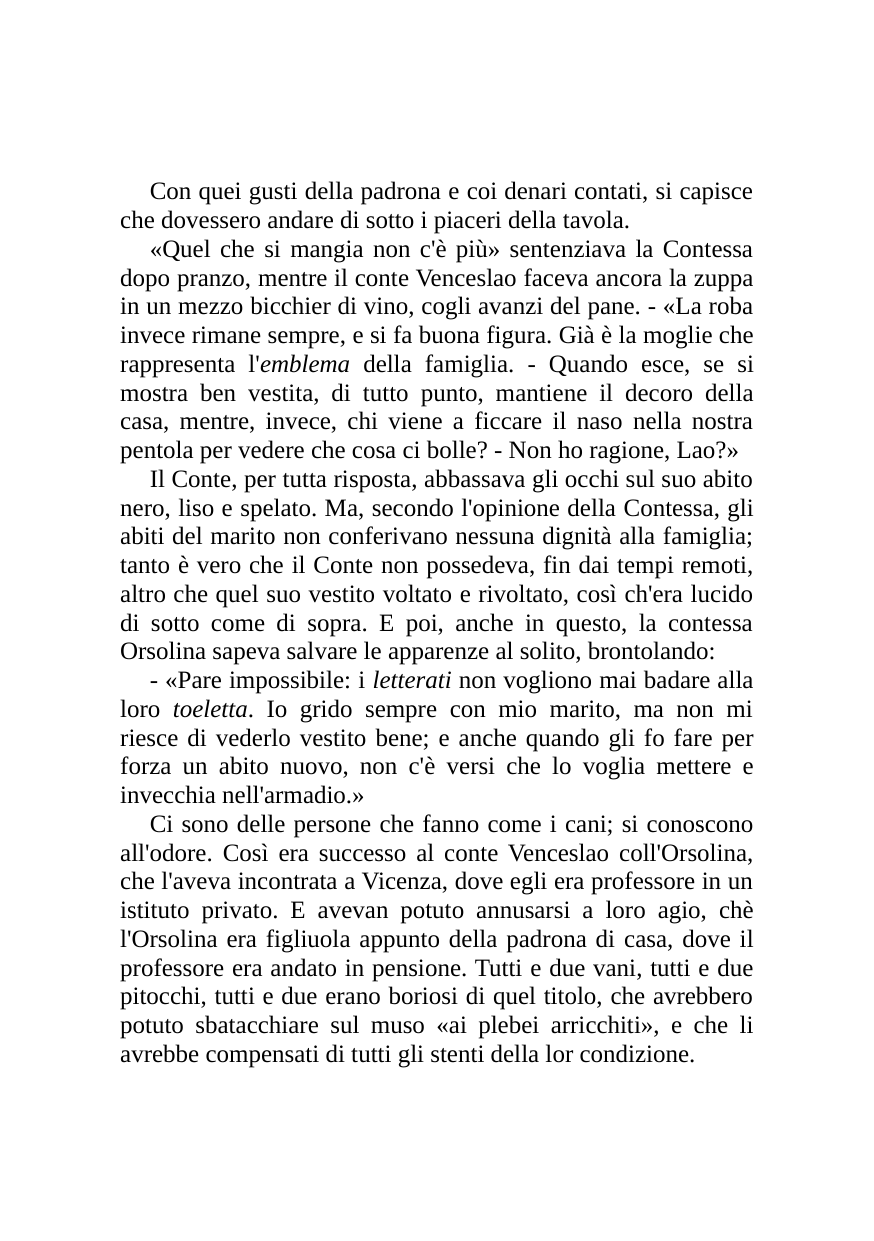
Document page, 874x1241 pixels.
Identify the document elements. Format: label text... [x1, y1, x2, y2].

text - «Pare impossibile: i letterati non vogliono mai badare alla loro toeletta. Io grido sempre con mio marito, ma non mi riesce di vederlo vestito bene; e anche quando gli fo fare per forza un abito nuovo, non c'è versi che lo voglia mettere e invecchia nell'armadio.» [120, 665, 754, 809]
text Ci sono delle persone che fanno come i cani; si conoscono all'odore. Così era successo al conte Venceslao coll'Orsolina, che l'aveva incontrata a Vicenza, dove egli era professore in un istituto privato. E avevan potuto annusarsi a loro agio, chè l'Orsolina era figliuola appunto della padrona di casa, dove il professore era andato in pensione. Tutti e due vani, tutti e due pitocchi, tutti e due erano boriosi di quel titolo, che avrebbero potuto sbatacchiare sul muso «ai plebei arricchiti», e che li avrebbe compensati di tutti gli stenti della lor condizione. [120, 809, 754, 1068]
text «Quel che si mangia non c'è più» sentenziava la Contessa dopo pranzo, mentre il conte Venceslao faceva ancora la zuppa in un mezzo bicchier di vino, cogli avanzi del pane. - «La roba invece rimane sempre, e si fa buona figura. Già è la moglie che rappresenta l'emblema della famiglia. - Quando esce, se si mostra ben vestita, di tutto punto, mantiene il decoro della casa, mentre, invece, chi viene a ficcare il naso nella nostra pentola per vedere che cosa ci bolle? - Non ho ragione, Lao?» [120, 234, 754, 464]
text Con quei gusti della padrona e coi denari contati, si capisce che dovessero andare di sotto i piaceri della tavola. [120, 176, 754, 234]
text Il Conte, per tutta risposta, abbassava gli occhi sul suo abito nero, liso e spelato. Ma, secondo l'opinione della Contessa, gli abiti del marito non conferivano nessuna dignità alla famiglia; tanto è vero che il Conte non possedeva, fin dai tempi remoti, altro che quel suo vestito voltato e rivoltato, così ch'era lucido di sotto come di sopra. E poi, anche in questo, la contessa Orsolina sapeva salvare le apparenze al solito, brontolando: [120, 464, 754, 665]
